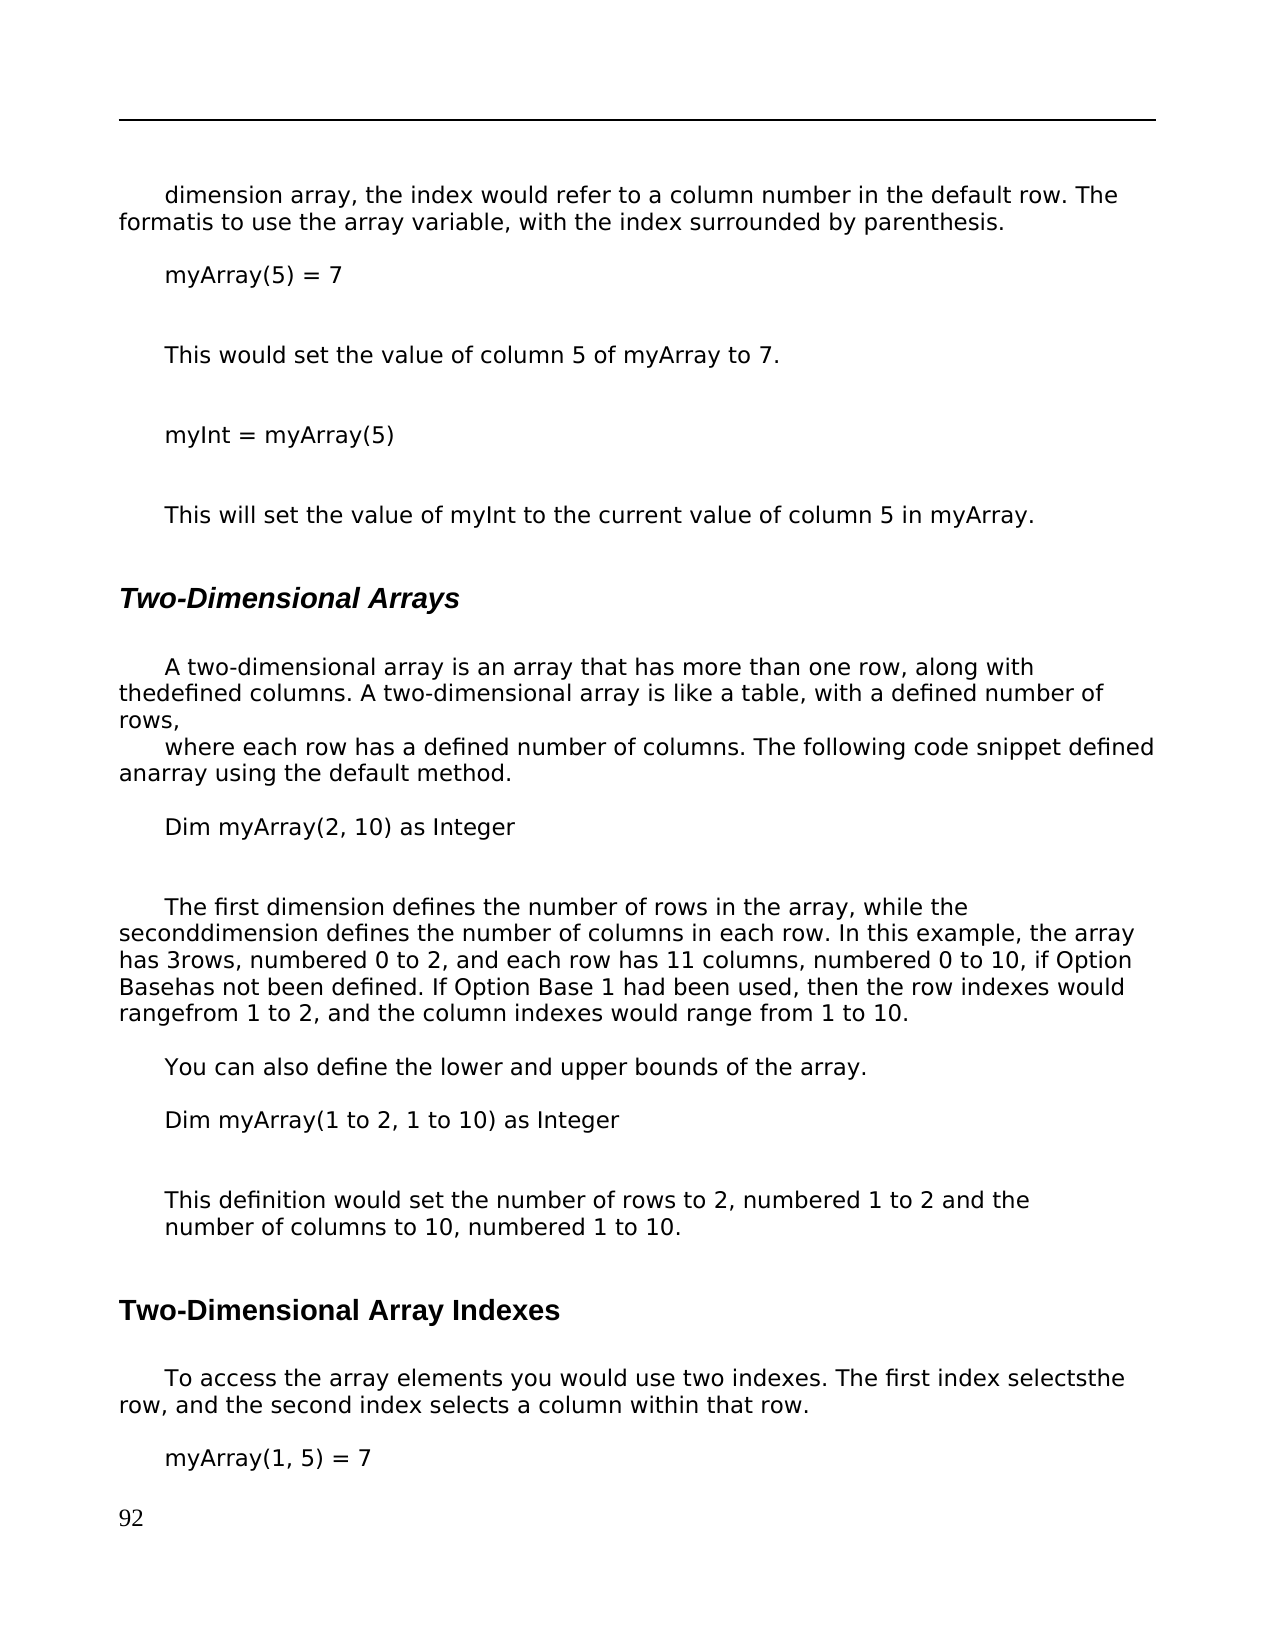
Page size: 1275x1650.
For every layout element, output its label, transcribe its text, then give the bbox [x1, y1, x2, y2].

text A two-dimensional array is an array that has more than one row, along with thedefined columns. A two-dimensional array is like a table, with a defined number of rows, [118, 654, 1156, 734]
text myArray(1, 5) = 7 [118, 1445, 1156, 1472]
subtitle Two-Dimensional Arrays [118, 581, 1156, 615]
text where each row has a defined number of columns. The following code snippet defined anarray using the default method. [118, 734, 1156, 787]
text Dim myArray(2, 10) as Integer [118, 814, 1156, 841]
text This would set the value of column 5 of myArray to 7. [118, 342, 1156, 369]
text This definition would set the number of rows to 2, numbered 1 to 2 and the [118, 1187, 1156, 1214]
text Dim myArray(1 to 2, 1 to 10) as Integer [118, 1107, 1156, 1134]
text number of columns to 10, numbered 1 to 10. [118, 1214, 1156, 1241]
text The first dimension defines the number of rows in the array, while the seconddimension defines the number of columns in each row. In this example, the array has 3rows, numbered 0 to 2, and each row has 11 columns, numbered 0 to 10, if Option Basehas not been defined. If Option Base 1 had been used, then the row indexes would rangefrom 1 to 2, and the column indexes would range from 1 to 10. [118, 894, 1156, 1027]
subtitle Two-Dimensional Array Indexes [118, 1293, 1156, 1326]
text This will set the value of myInt to the current value of column 5 in myArray. [118, 502, 1156, 529]
text myInt = myArray(5) [118, 422, 1156, 449]
text dimension array, the index would refer to a column number in the default row. The formatis to use the array variable, with the index surrounded by parenthesis. [118, 182, 1156, 236]
text To access the array elements you would use two indexes. The first index selectsthe row, and the second index selects a column within that row. [118, 1365, 1156, 1419]
text You can also define the lower and upper bounds of the array. [118, 1054, 1156, 1081]
text myArray(5) = 7 [118, 262, 1156, 289]
